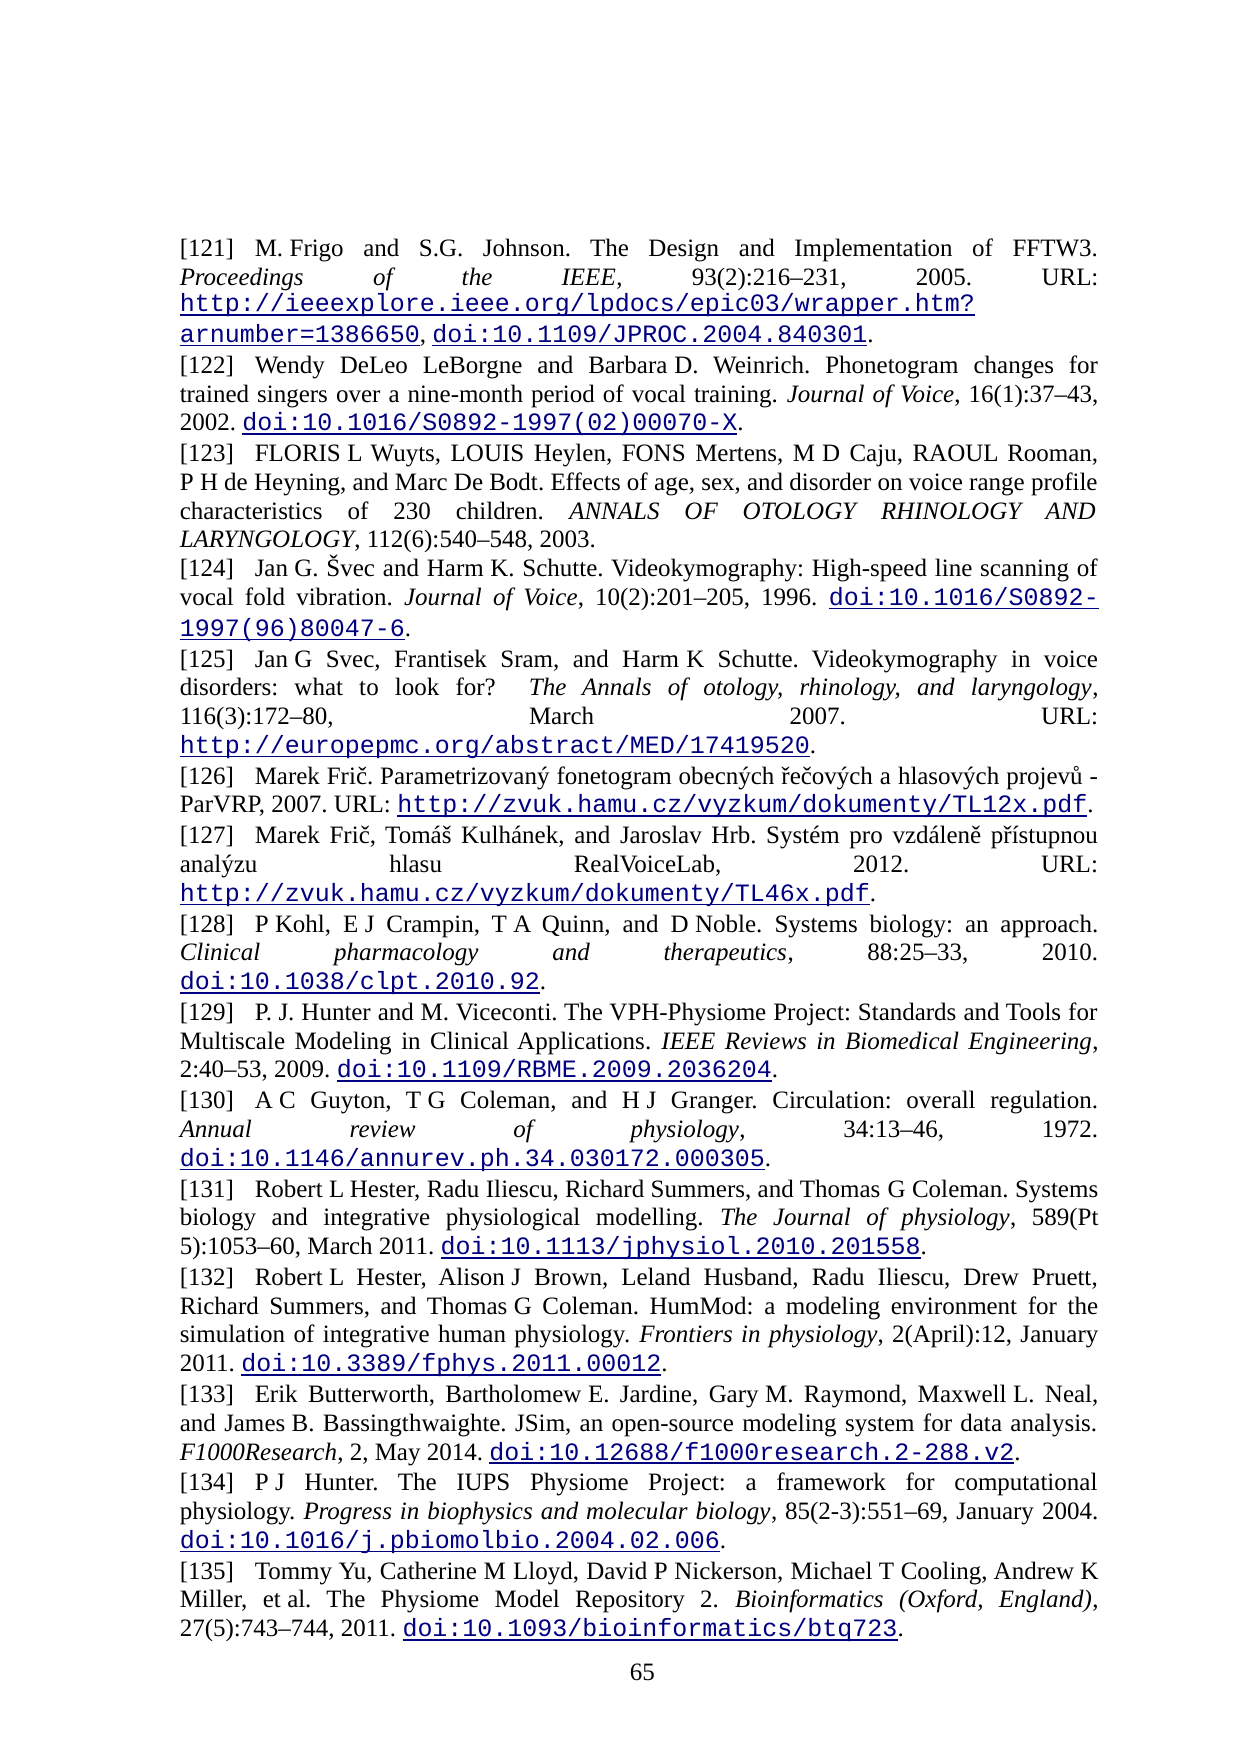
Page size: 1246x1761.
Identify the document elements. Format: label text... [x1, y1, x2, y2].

text [121] M. Frigo and S.G. Johnson. The Design and Implementation of FFTW3. Proceedings of the IEEE, 93(2):216–231, 2005. URL: http://ieeexplore.ieee.org/lpdocs/epic03/wrapper.htm?arnumber=1386650, doi:10.1109/JPROC.2004.840301. [179, 233, 1098, 350]
text [128] P Kohl, E J Crampin, T A Quinn, and D Noble. Systems biology: an approach. Clinical pharmacology and therapeutics, 88:25–33, 2010. doi:10.1038/clpt.2010.92. [179, 909, 1098, 997]
text [135] Tommy Yu, Catherine M Lloyd, David P Nickerson, Michael T Cooling, Andrew K Miller, et al. The Physiome Model Repository 2. Bioinformatics (Oxford, England), 27(5):743–744, 2011. doi:10.1093/bioinformatics/btq723. [179, 1556, 1098, 1644]
text [127] Marek Frič, Tomáš Kulhánek, and Jaroslav Hrb. Systém pro vzdáleně přístupnou analýzu hlasu RealVoiceLab, 2012. URL: http://zvuk.hamu.cz/vyzkum/dokumenty/TL46x.pdf. [179, 820, 1098, 909]
text [130] A C Guyton, T G Coleman, and H J Granger. Circulation: overall regulation. Annual review of physiology, 34:13–46, 1972. doi:10.1146/annurev.ph.34.030172.000305. [179, 1085, 1098, 1174]
text [126] Marek Frič. Parametrizovaný fonetogram obecných řečových a hlasových projevů - ParVRP, 2007. URL: http://zvuk.hamu.cz/vyzkum/dokumenty/TL12x.pdf. [179, 761, 1098, 820]
text [133] Erik Butterworth, Bartholomew E. Jardine, Gary M. Raymond, Maxwell L. Neal, and James B. Bassingthwaighte. JSim, an open-source modeling system for data analysis. F1000Research, 2, May 2014. doi:10.12688/f1000research.2-288.v2. [179, 1379, 1098, 1467]
text [123] FLORIS L Wuyts, LOUIS Heylen, FONS Mertens, M D Caju, RAOUL Rooman, P H de Heyning, and Marc De Bodt. Effects of age, sex, and disorder on voice range profile characteristics of 230 children. ANNALS OF OTOLOGY RHINOLOGY AND LARYNGOLOGY, 112(6):540–548, 2003. [179, 438, 1098, 553]
text [125] Jan G Svec, Frantisek Sram, and Harm K Schutte. Videokymography in voice disorders: what to look for? The Annals of otology, rhinology, and laryngology, 116(3):172–80, March 2007. URL: http://europepmc.org/abstract/MED/17419520. [179, 644, 1098, 761]
text [124] Jan G. Švec and Harm K. Schutte. Videokymography: High-speed line scanning of vocal fold vibration. Journal of Voice, 10(2):201–205, 1996. doi:10.1016/S0892-1997(96)80047-6. [179, 553, 1098, 644]
text [134] P J Hunter. The IUPS Physiome Project: a framework for computational physiology. Progress in biophysics and molecular biology, 85(2-3):551–69, January 2004. doi:10.1016/j.pbiomolbio.2004.02.006. [179, 1467, 1098, 1556]
text [122] Wendy DeLeo LeBorgne and Barbara D. Weinrich. Phonetogram changes for trained singers over a nine-month period of vocal training. Journal of Voice, 16(1):37–43, 2002. doi:10.1016/S0892-1997(02)00070-X. [179, 350, 1098, 438]
text [132] Robert L Hester, Alison J Brown, Leland Husband, Radu Iliescu, Drew Pruett, Richard Summers, and Thomas G Coleman. HumMod: a modeling environment for the simulation of integrative human physiology. Frontiers in physiology, 2(April):12, January 2011. doi:10.3389/fphys.2011.00012. [179, 1262, 1098, 1379]
text [131] Robert L Hester, Radu Iliescu, Richard Summers, and Thomas G Coleman. Systems biology and integrative physiological modelling. The Journal of physiology, 589(Pt 5):1053–60, March 2011. doi:10.1113/jphysiol.2010.201558. [179, 1174, 1098, 1262]
text [129] P. J. Hunter and M. Viceconti. The VPH-Physiome Project: Standards and Tools for Multiscale Modeling in Clinical Applications. IEEE Reviews in Biomedical Engineering, 2:40–53, 2009. doi:10.1109/RBME.2009.2036204. [179, 997, 1098, 1085]
